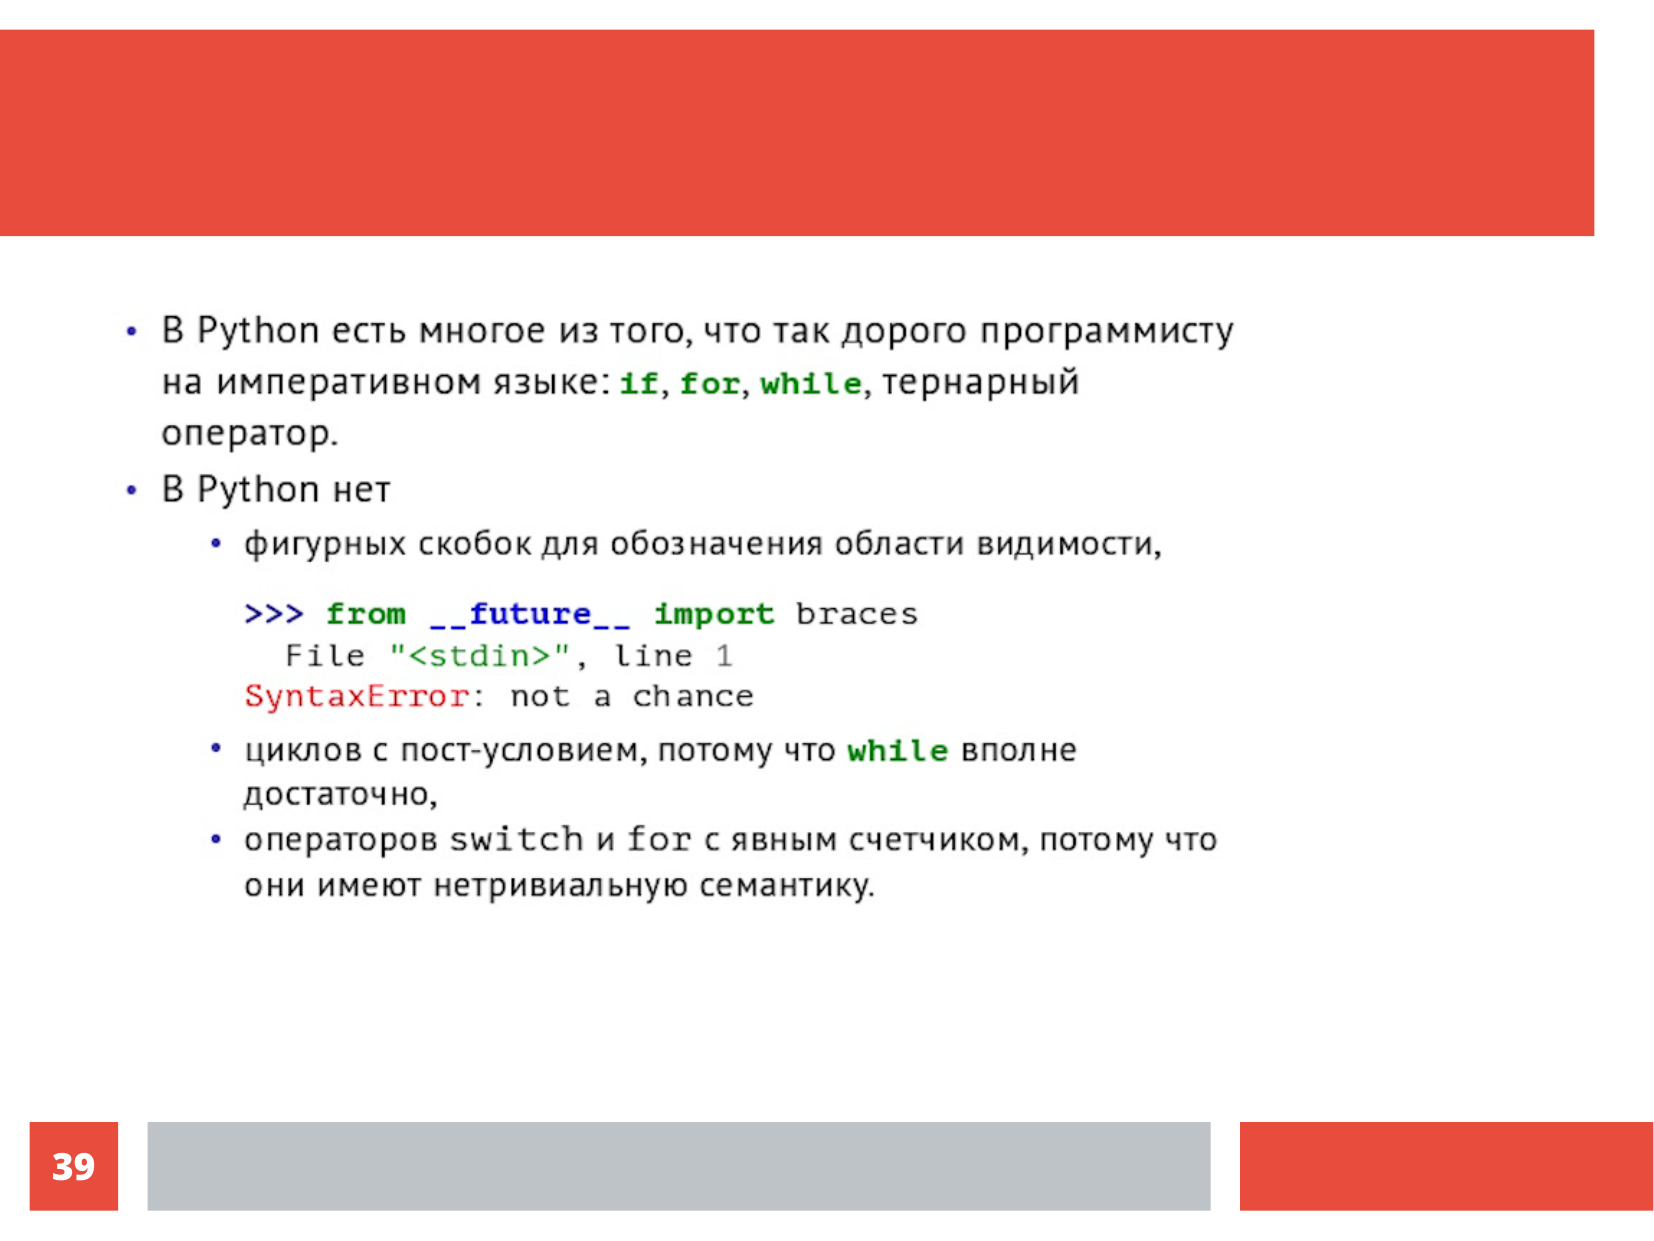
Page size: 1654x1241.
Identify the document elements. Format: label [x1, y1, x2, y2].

picture [97, 237, 1321, 1006]
